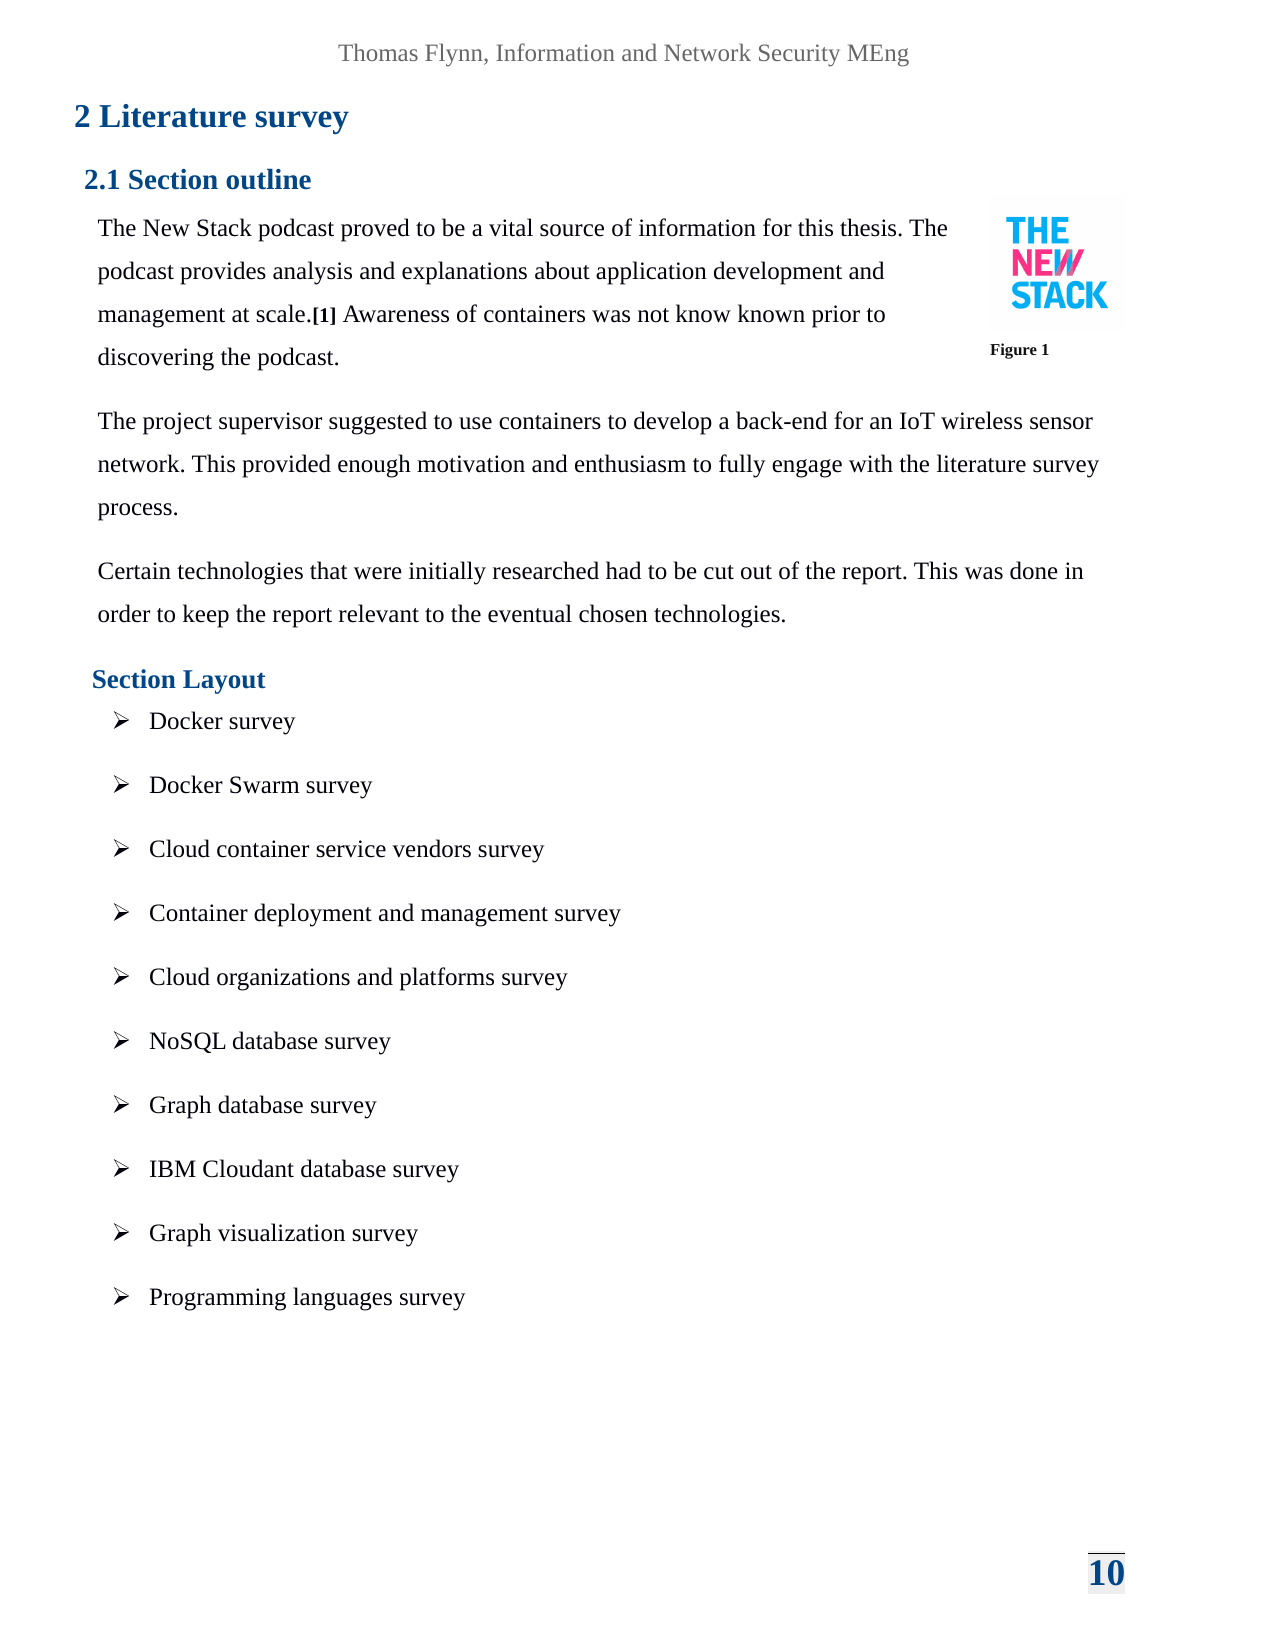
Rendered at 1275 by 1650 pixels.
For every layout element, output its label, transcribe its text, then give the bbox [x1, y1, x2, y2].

list IBM Cloudant database survey [111, 1154, 1125, 1183]
subtitle 2 Literature survey [74, 96, 1125, 134]
text The New Stack podcast proved to be a vital source of information for this thesis. The podcast provides analysis and explanations about application development and management at scale.[1] Awareness of containers was not know known prior to discovering the podcast. [97, 213, 1125, 371]
subtitle 2.1 Section outline [81, 162, 1138, 359]
list Cloud container service vendors survey [111, 834, 1125, 863]
list Programming languages survey [111, 1282, 1125, 1311]
list Graph visualization survey [111, 1218, 1125, 1247]
list Graph database survey [111, 1090, 1125, 1119]
list Docker survey [111, 706, 1125, 735]
list Docker Swarm survey [111, 770, 1125, 799]
list NoSQL database survey [111, 1026, 1125, 1055]
subtitle Section Layout [92, 663, 1125, 694]
picture [989, 194, 1126, 331]
text Figure 1 [990, 331, 1138, 359]
text Certain technologies that were initially researched had to be cut out of the report. This was done in order to keep the report relevant to the eventual chosen technologies. [97, 556, 1125, 628]
list Container deployment and management survey [111, 898, 1125, 927]
text The project supervisor suggested to use containers to develop a back-end for an IoT wireless sensor network. This provided enough motivation and enthusiasm to fully engage with the literature survey process. [97, 406, 1125, 521]
list Cloud organizations and platforms survey [111, 962, 1125, 991]
